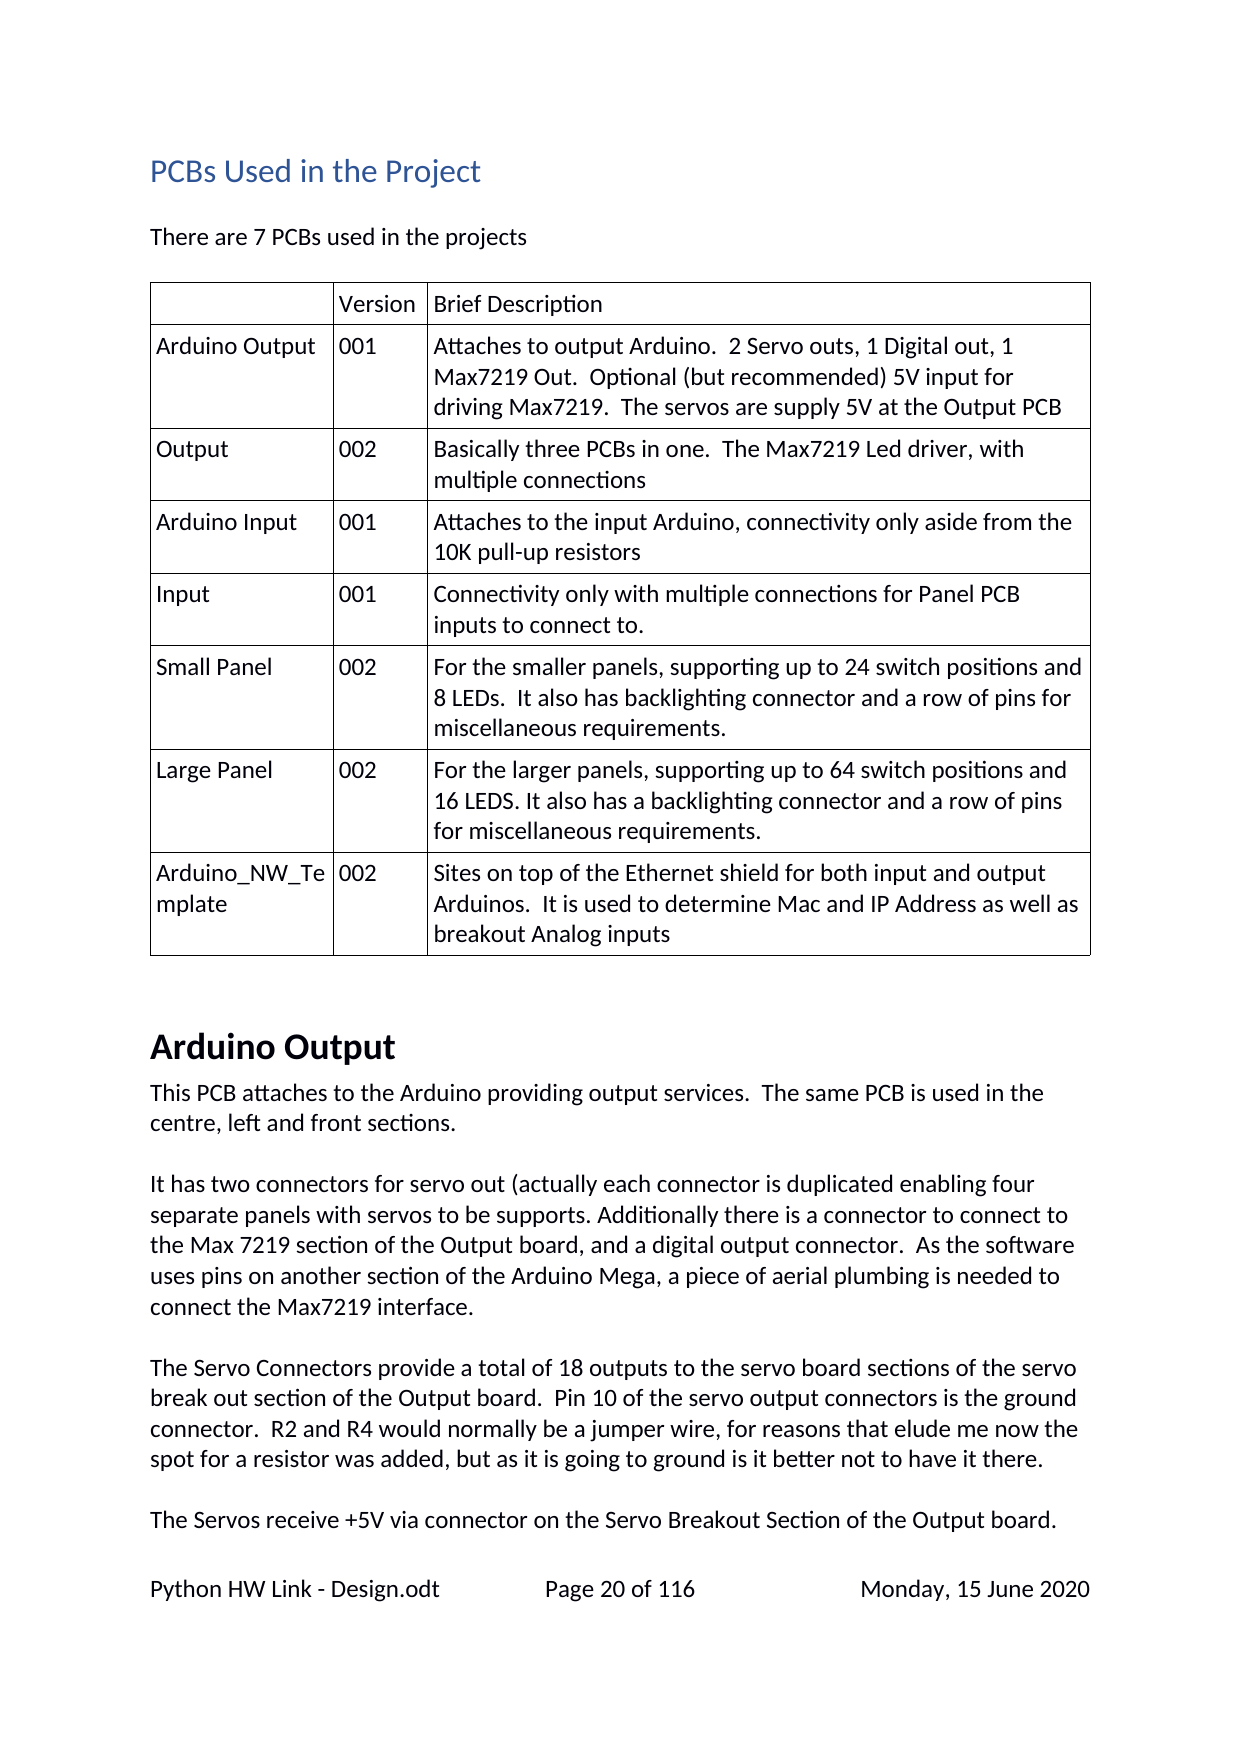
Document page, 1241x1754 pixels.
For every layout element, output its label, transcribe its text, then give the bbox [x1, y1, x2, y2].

text It has two connectors for servo out (actually each connector is duplicated enabling four separate panels with servos to be supports. Additionally there is a connector to connect to the Max 7219 section of the Output board, and a digital output connector. As the software uses pins on another section of the Arduino Mega, a piece of aerial plumbing is needed to connect the Max7219 interface. [150, 1168, 1090, 1321]
table_cell Large Panel [151, 750, 333, 852]
table_cell Arduino Output [151, 325, 333, 427]
text The Servos receive +5V via connector on the Servo Breakout Section of the Output board. [150, 1504, 1090, 1535]
table_cell 002 [334, 429, 427, 500]
table_header [151, 283, 333, 324]
table_cell Arduino Input [151, 501, 333, 573]
subtitle Arduino Output [150, 1023, 1090, 1069]
table_cell Sites on top of the Ethernet shield for both input and output Arduinos. It is used to determine Mac and IP Address as well as breakout Analog inputs [428, 853, 1090, 955]
text The Servo Connectors provide a total of 18 outputs to the servo board sections of the servo break out section of the Output board. Pin 10 of the servo output connectors is the ground connector. R2 and R4 would normally be a jumper wire, for reasons that elude me now the spot for a resistor was added, but as it is going to ground is it better not to have it there. [150, 1352, 1090, 1474]
table_cell 002 [334, 646, 427, 748]
table_cell Attaches to output Arduino. 2 Servo outs, 1 Digital out, 1 Max7219 Out. Optional (but recommended) 5V input for driving Max7219. The servos are supply 5V at the Output PCB [428, 325, 1090, 427]
table_cell Input [151, 574, 333, 645]
table_header Brief Description [428, 283, 1090, 324]
text There are 7 PCBs used in the projects [150, 221, 1090, 252]
table_cell Small Panel [151, 646, 333, 748]
table_cell Output [151, 429, 333, 500]
table_cell 002 [334, 853, 427, 955]
text This PCB attaches to the Arduino providing output services. The same PCB is used in the centre, left and front sections. [150, 1077, 1090, 1138]
table_header Version [334, 283, 427, 324]
table_cell Arduino_NW_Template [151, 853, 333, 955]
table_cell Basically three PCBs in one. The Max7219 Led driver, with multiple connections [428, 429, 1090, 500]
subtitle PCBs Used in the Project [150, 150, 1090, 191]
table_cell Connectivity only with multiple connections for Panel PCB inputs to connect to. [428, 574, 1090, 645]
table_cell For the larger panels, supporting up to 64 switch positions and 16 LEDS. It also has a backlighting connector and a row of pins for miscellaneous requirements. [428, 750, 1090, 852]
table_cell Attaches to the input Arduino, connectivity only aside from the 10K pull-up resistors [428, 501, 1090, 573]
table_cell 001 [334, 574, 427, 645]
table_cell 002 [334, 750, 427, 852]
table_cell For the smaller panels, supporting up to 24 switch positions and 8 LEDs. It also has backlighting connector and a row of pins for miscellaneous requirements. [428, 646, 1090, 748]
table_cell 001 [334, 501, 427, 573]
table_cell 001 [334, 325, 427, 427]
